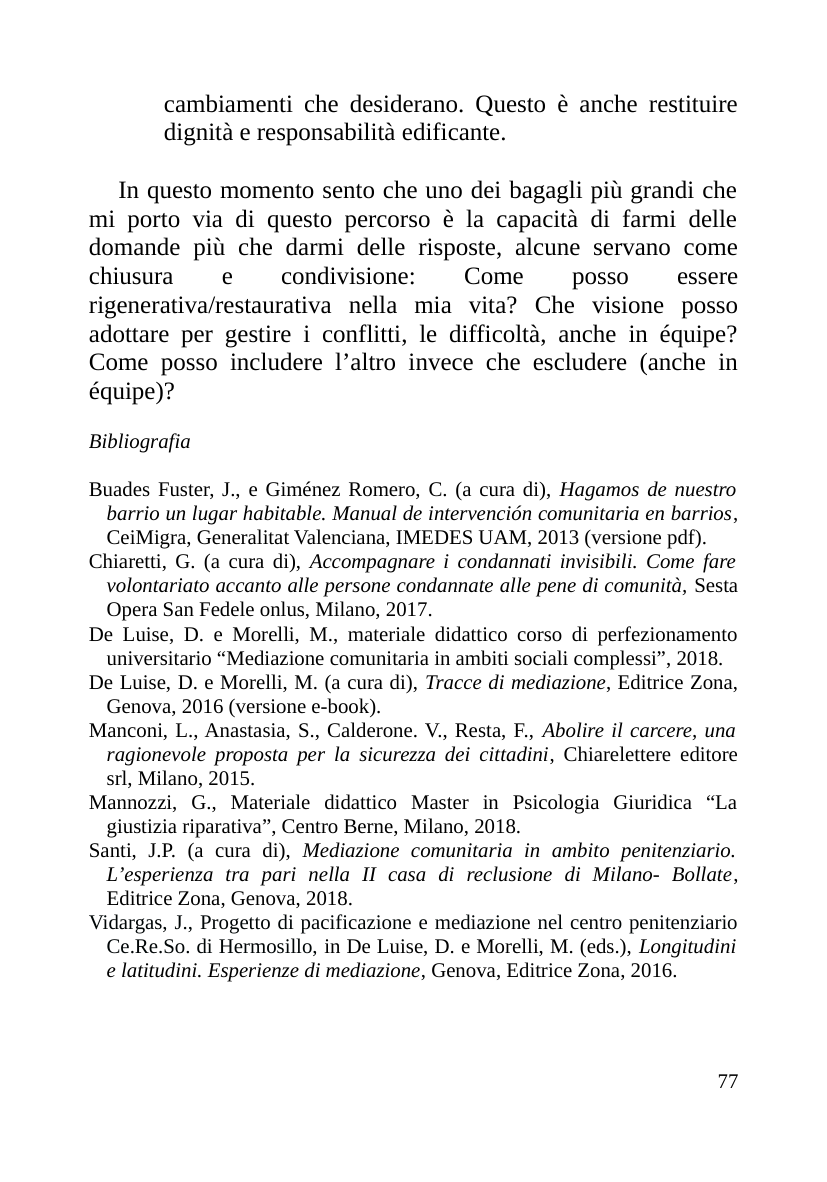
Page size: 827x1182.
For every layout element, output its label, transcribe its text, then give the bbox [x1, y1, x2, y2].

text De Luise, D. e Morelli, M., materiale didattico corso di perfezionamento universitario “Mediazione comunitaria in ambiti sociali complessi”, 2018. [89, 621, 738, 669]
list cambiamenti che desiderano. Questo è anche restituire dignità e responsabilità edificante. [126, 89, 738, 146]
text Buades Fuster, J., e Giménez Romero, C. (a cura di), Hagamos de nuestro barrio un lugar habitable. Manual de intervención comunitaria en barrios, CeiMigra, Generalitat Valenciana, IMEDES UAM, 2013 (versione pdf). [89, 477, 738, 549]
text In questo momento sento che uno dei bagagli più grandi che mi porto via di questo percorso è la capacità di farmi delle domande più che darmi delle risposte, alcune servano come chiusura e condivisione: Come posso essere rigenerativa/restaurativa nella mia vita? Che visione posso adottare per gestire i conflitti, le difficoltà, anche in équipe? Come posso includere l’altro invece che escludere (anche in équipe)? [89, 175, 738, 405]
text Mannozzi, G., Materiale didattico Master in Psicologia Giuridica “La giustizia riparativa”, Centro Berne, Milano, 2018. [89, 790, 738, 838]
